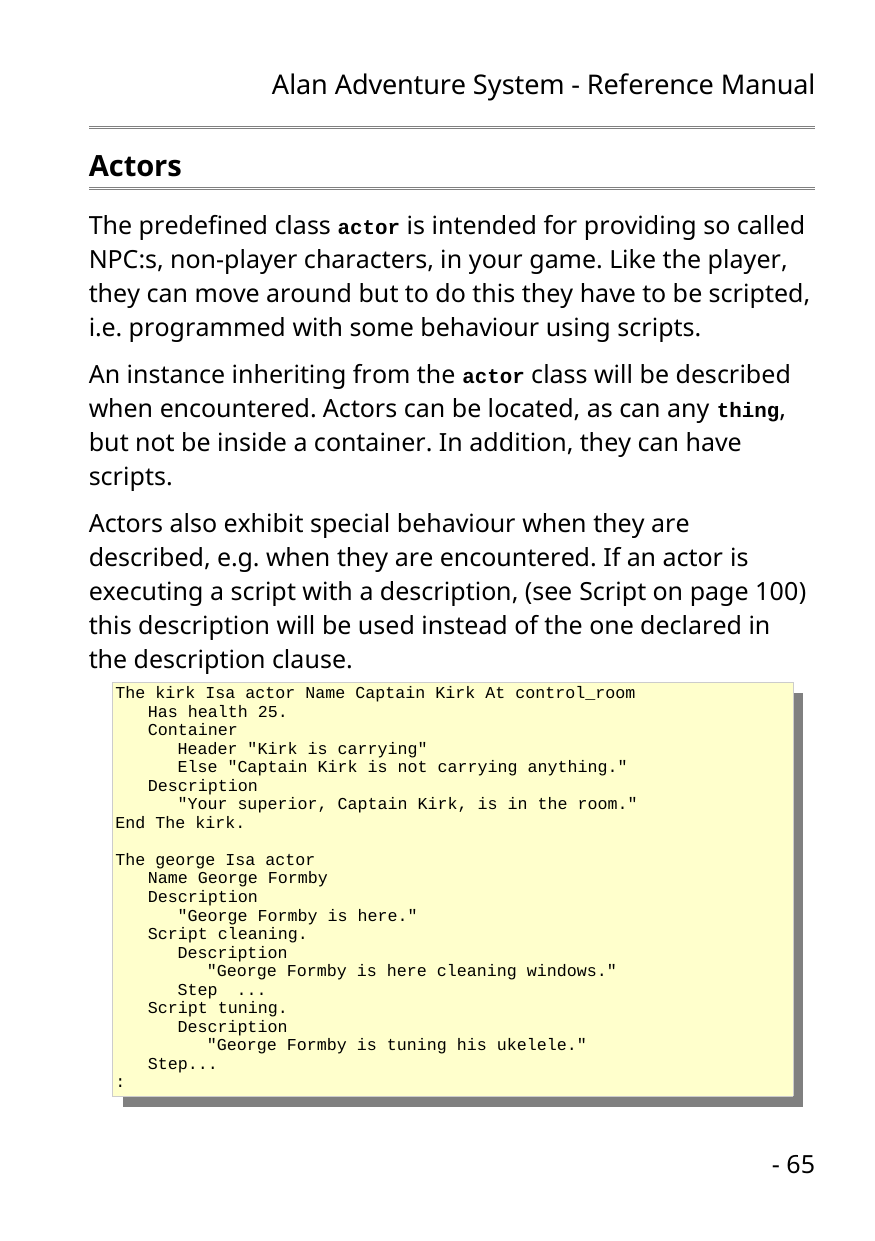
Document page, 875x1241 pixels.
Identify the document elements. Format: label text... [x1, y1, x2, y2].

text Actors also exhibit special behaviour when they are described, e.g. when they are encountered. If an actor is executing a script with a description, (see Script on page 76) this description will be used instead of the one declared in the description clause. [88, 506, 815, 676]
subtitle Actors [88, 146, 815, 189]
text The george Isa actor Name George Formby Description "George Formby is here." Script cleaning. Description "George Formby is here cleaning windows." Step ... Script tuning. Description "George Formby is tuning his ukelele." Step... : [113, 849, 793, 1096]
text An instance inheriting from the actor class will be described when encountered. Actors can be located, as can any thing, but not be inside a container. In addition, they can have scripts. [88, 357, 815, 493]
text The kirk Isa actor Name Captain Kirk At control_room Has health 25. Container Header "Kirk is carrying" Else "Captain Kirk is not carrying anything." Description "Your superior, Captain Kirk, is in the room." End The kirk. [113, 683, 793, 849]
text The predefined class actor is intended for providing so called NPC:s, non-player characters, in your game. Like the player, they can move around but to do this they have to be scripted, i.e. programmed with some behaviour using scripts. [88, 208, 815, 344]
